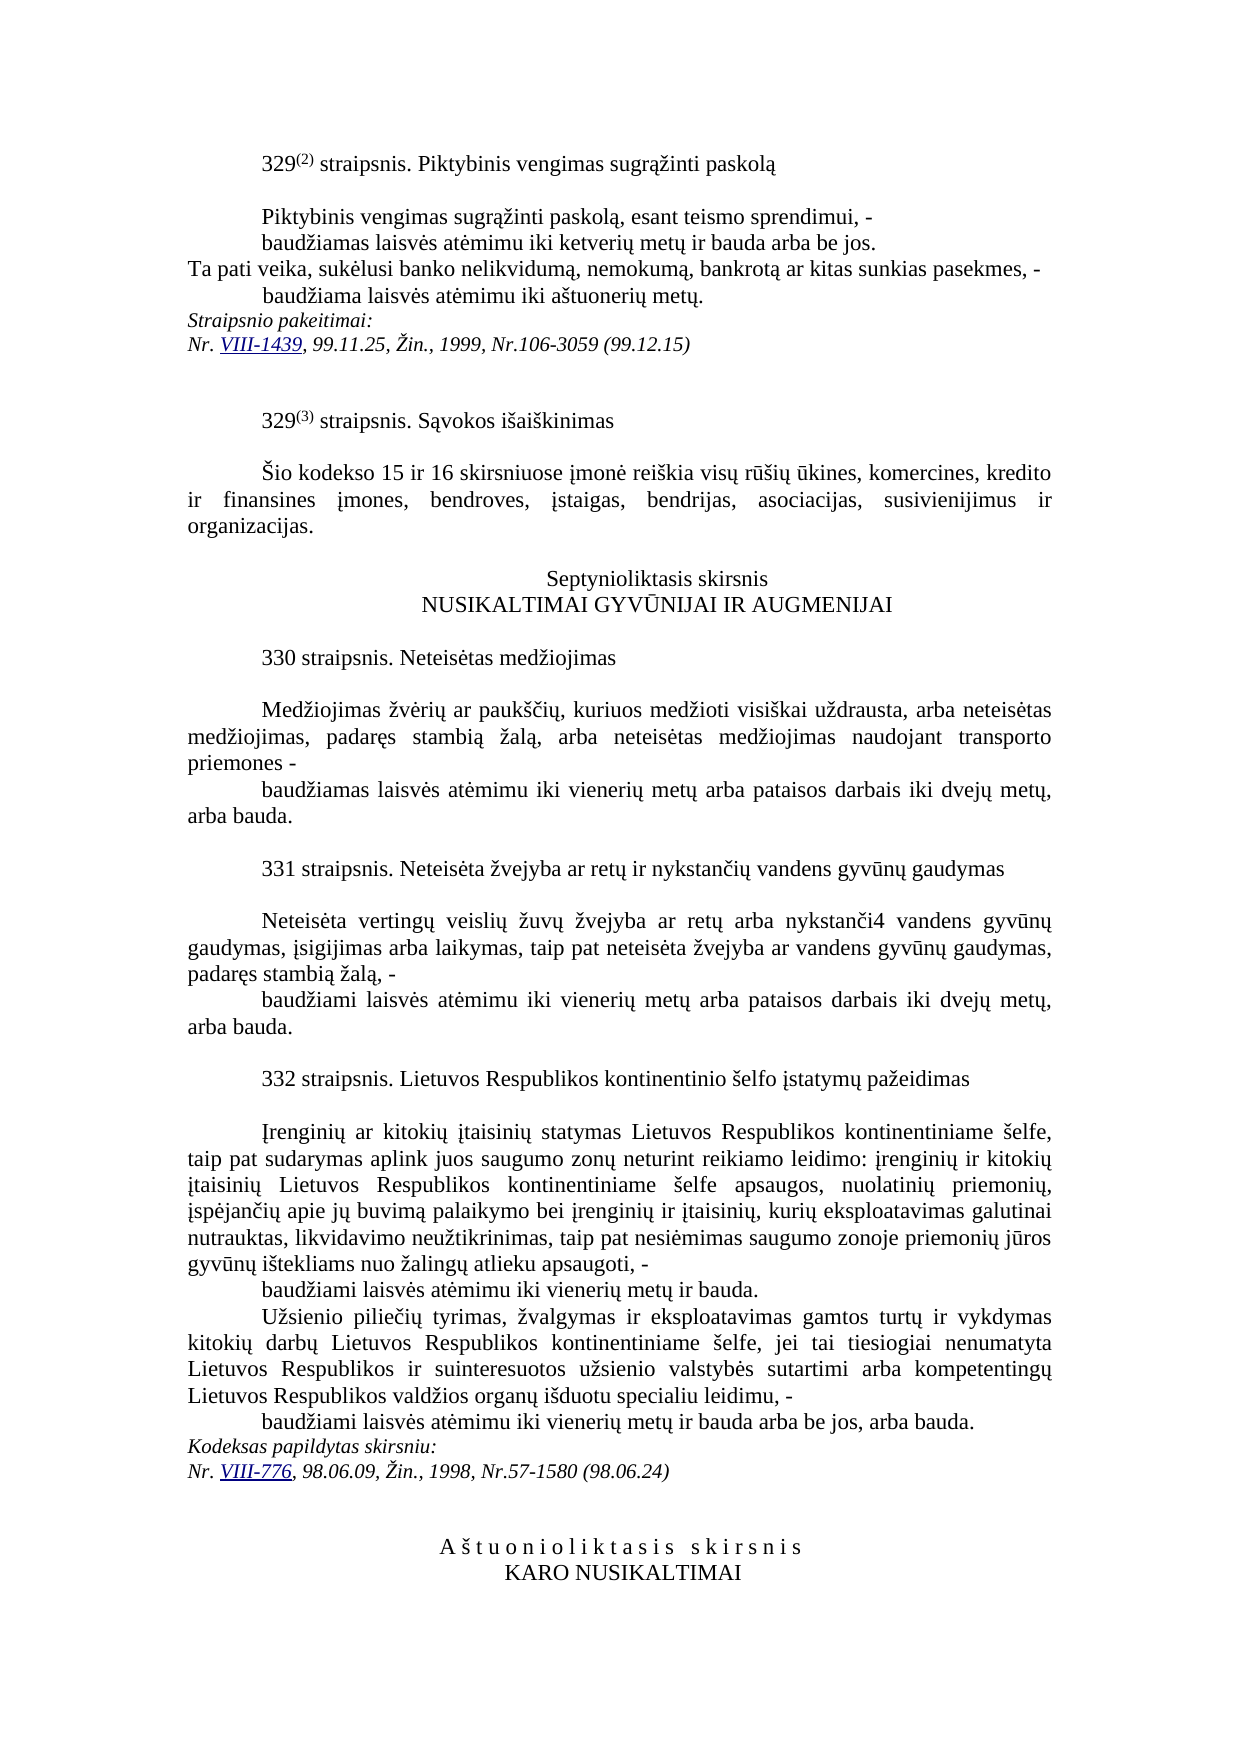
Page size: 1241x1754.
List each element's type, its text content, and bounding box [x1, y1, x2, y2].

text Nr. VIII-776, 98.06.09, Žin., 1998, Nr.57-1580 (98.06.24) [187, 1458, 1053, 1483]
text Užsienio piliečių tyrimas, žvalgymas ir eksploatavimas gamtos turtų ir vykdymas kitokių darbų Lietuvos Respublikos kontinentiniame šelfe, jei tai tiesiogiai nenumatyta Lietuvos Respublikos ir suinteresuotos užsienio valstybės sutartimi arba kompetentingų Lietuvos Respublikos valdžios organų išduotu specialiu leidimu, - [187, 1303, 1053, 1408]
text Piktybinis vengimas sugrąžinti paskolą, esant teismo sprendimui, - [187, 203, 1053, 229]
text Šio kodekso 15 ir 16 skirsniuose įmonė reiškia visų rūšių ūkines, komercines, kredito ir finansines įmones, bendroves, įstaigas, bendrijas, asociacijas, susivienijimus ir organizacijas. [187, 459, 1053, 538]
text 332 straipsnis. Lietuvos Respublikos kontinentinio šelfo įstatymų pažeidimas [187, 1066, 1053, 1092]
text A š t u o n i o l i k t a s i s s k i r s n i s [187, 1533, 1053, 1559]
text baudžiama laisvės atėmimu iki aštuonerių metų. [187, 282, 1053, 308]
text Straipsnio pakeitimai: [187, 308, 1053, 332]
text baudžiami laisvės atėmimu iki vienerių metų ir bauda arba be jos, arba bauda. [187, 1408, 1053, 1434]
text 329(2) straipsnis. Piktybinis vengimas sugrąžinti paskolą [187, 150, 1053, 176]
text Nr. VIII-1439, 99.11.25, Žin., 1999, Nr.106-3059 (99.12.15) [187, 332, 1053, 356]
text 329(3) straipsnis. Sąvokos išaiškinimas [206, 407, 1053, 433]
text Medžiojimas žvėrių ar paukščių, kuriuos medžioti visiškai uždrausta, arba neteisėtas medžiojimas, padaręs stambią žalą, arba neteisėtas medžiojimas naudojant transporto priemones - [187, 697, 1053, 776]
text baudžiami laisvės atėmimu iki vienerių metų arba pataisos darbais iki dvejų metų, arba bauda. [187, 986, 1053, 1039]
text Kodeksas papildytas skirsniu: [187, 1434, 1053, 1458]
text Įrenginių ar kitokių įtaisinių statymas Lietuvos Respublikos kontinentiniame šelfe, taip pat sudarymas aplink juos saugumo zonų neturint reikiamo leidimo: įrenginių ir kitokių įtaisinių Lietuvos Respublikos kontinentiniame šelfe apsaugos, nuolatinių priemonių, įspėjančių apie jų buvimą palaikymo bei įrenginių ir įtaisinių, kurių eksploatavimas galutinai nutrauktas, likvidavimo neužtikrinimas, taip pat nesiėmimas saugumo zonoje priemonių jūros gyvūnų ištekliams nuo žalingų atlieku apsaugoti, - [187, 1118, 1053, 1276]
text Neteisėta vertingų veislių žuvų žvejyba ar retų arba nykstanči4 vandens gyvūnų gaudymas, įsigijimas arba laikymas, taip pat neteisėta žvejyba ar vandens gyvūnų gaudymas, padaręs stambią žalą, - [187, 907, 1053, 986]
text 331 straipsnis. Neteisėta žvejyba ar retų ir nykstančių vandens gyvūnų gaudymas [261, 855, 1053, 881]
text baudžiami laisvės atėmimu iki vienerių metų ir bauda. [187, 1276, 1053, 1303]
text baudžiamas laisvės atėmimu iki vienerių metų arba pataisos darbais iki dvejų metų, arba bauda. [187, 776, 1053, 828]
text 330 straipsnis. Neteisėtas medžiojimas [206, 644, 1053, 670]
text NUSIKALTIMAI GYVŪNIJAI IR AUGMENIJAI [187, 591, 1053, 617]
text Septynioliktasis skirsnis [187, 565, 1053, 591]
text Karo nusikaltimai [187, 1559, 1053, 1586]
text Ta pati veika, sukėlusi banko nelikvidumą, nemokumą, bankrotą ar kitas sunkias pasekmes, - [187, 255, 1053, 282]
text baudžiamas laisvės atėmimu iki ketverių metų ir bauda arba be jos. [187, 229, 1053, 255]
